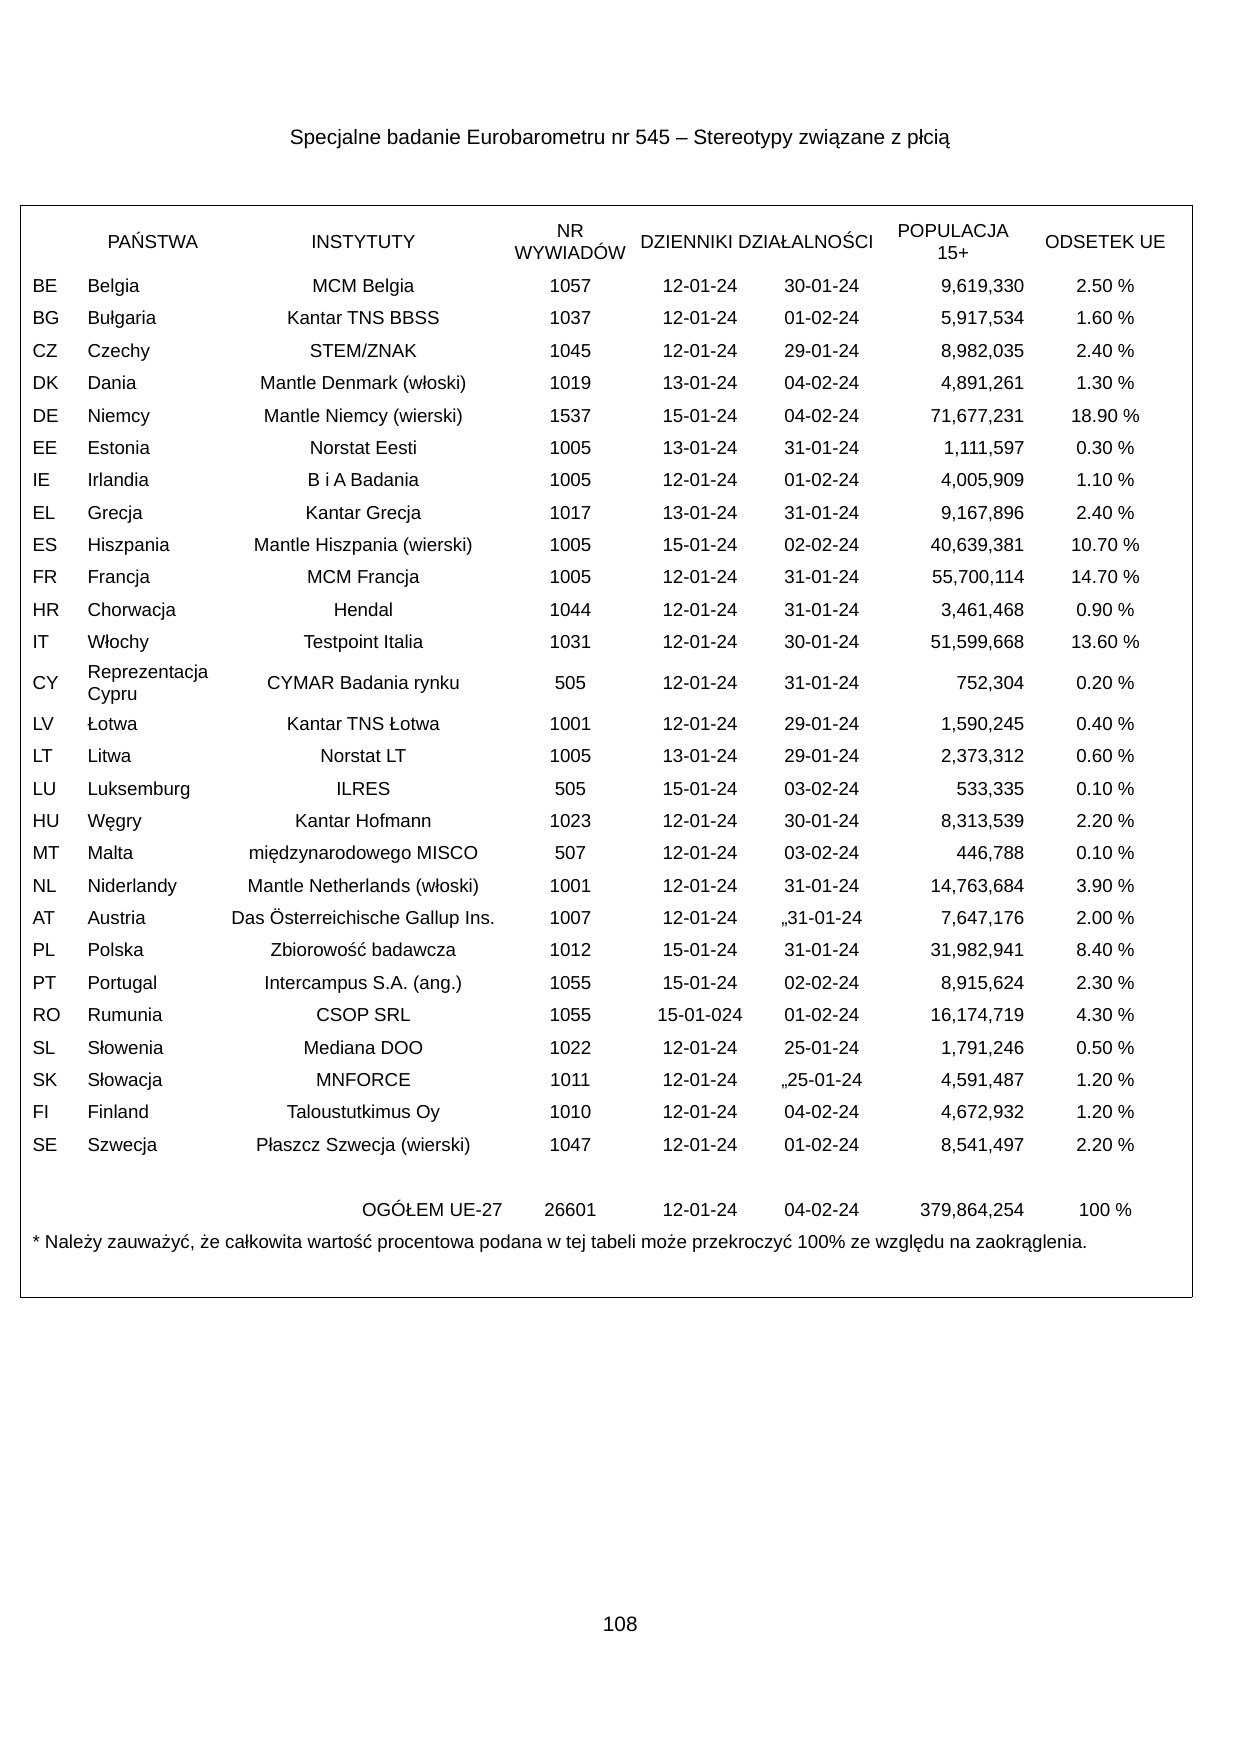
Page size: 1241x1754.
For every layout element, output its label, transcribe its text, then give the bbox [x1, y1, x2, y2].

table_cell 12-01-24 [635, 1128, 765, 1161]
table_cell 18,90 % [1027, 399, 1183, 431]
table_cell 507 [505, 837, 635, 869]
table_cell 1045 [505, 334, 635, 367]
table_cell 10,70 % [1027, 529, 1183, 561]
table_cell 1057 [505, 269, 635, 302]
table_cell 51 599 668 [879, 626, 1027, 658]
table_cell 13-01-24 [635, 740, 765, 772]
table_cell 2,20 % [1027, 1128, 1183, 1161]
table_cell 13-01-24 [635, 431, 765, 464]
table_cell 02-02-24 [765, 529, 879, 561]
table_cell [84, 1193, 221, 1225]
table_cell 1,30 % [1027, 367, 1183, 399]
table_cell 12-01-24 [635, 593, 765, 626]
table_cell 01-02-24 [765, 464, 879, 496]
table_cell [765, 1161, 879, 1193]
table_cell 8 541 497 [879, 1128, 1027, 1161]
table_cell 12-01-24 [635, 707, 765, 739]
table_cell Das Österreichische Gallup Ins. [221, 901, 505, 934]
table_cell 30-01-24 [765, 804, 879, 837]
table_cell MCM Belgia [221, 269, 505, 302]
table_cell 16 174 719 [879, 999, 1027, 1031]
table_cell 31-01-24 [765, 869, 879, 901]
table_cell 3 461 468 [879, 593, 1027, 626]
table_cell 0,30 % [1027, 431, 1183, 464]
table_cell Grecja [84, 496, 221, 528]
table_cell 02-02-24 [765, 966, 879, 999]
table_cell 31-01-24 [765, 593, 879, 626]
table_cell 14,70 % [1027, 561, 1183, 593]
table_cell Chorwacja [84, 593, 221, 626]
table_cell 1001 [505, 869, 635, 901]
table_cell 1005 [505, 561, 635, 593]
table_cell SK [29, 1064, 84, 1096]
table_cell [635, 1161, 765, 1193]
table_cell Słowacja [84, 1064, 221, 1096]
table_cell BG [29, 302, 84, 334]
table_cell 1,20 % [1027, 1096, 1183, 1128]
table_cell Hiszpania [84, 529, 221, 561]
table_cell 1031 [505, 626, 635, 658]
table_cell 04-02-24 [765, 367, 879, 399]
table_header [29, 214, 84, 269]
table_cell Łotwa [84, 707, 221, 739]
table_cell AT [29, 901, 84, 934]
table_cell 30-01-24 [765, 269, 879, 302]
table_cell 2,00 % [1027, 901, 1183, 934]
table_cell 1055 [505, 966, 635, 999]
table_cell 1537 [505, 399, 635, 431]
table_cell 12-01-24 [635, 334, 765, 367]
table_cell Mantle Niemcy (wierski) [221, 399, 505, 431]
table_cell [879, 1161, 1027, 1193]
table_cell PT [29, 966, 84, 999]
table_cell 1047 [505, 1128, 635, 1161]
table_cell 2,20 % [1027, 804, 1183, 837]
table_cell Szwecja [84, 1128, 221, 1161]
table_cell 0,40 % [1027, 707, 1183, 739]
table_cell B i A Badania [221, 464, 505, 496]
table_cell Bułgaria [84, 302, 221, 334]
table_cell STEM/ZNAK [221, 334, 505, 367]
table_cell Taloustutkimus Oy [221, 1096, 505, 1128]
table_cell 0,10 % [1027, 837, 1183, 869]
table_cell 13,60 % [1027, 626, 1183, 658]
table_cell Intercampus S.A. (ang.) [221, 966, 505, 999]
table_cell 1011 [505, 1064, 635, 1096]
table_cell „25-01-24 [765, 1064, 879, 1096]
table_cell 31-01-24 [765, 561, 879, 593]
table_cell 31 982 941 [879, 934, 1027, 966]
table_cell Portugal [84, 966, 221, 999]
table_cell 1017 [505, 496, 635, 528]
table_cell 01-02-24 [765, 999, 879, 1031]
table_cell Luksemburg [84, 772, 221, 804]
table_cell 1037 [505, 302, 635, 334]
table_cell 1010 [505, 1096, 635, 1128]
table_cell CYMAR Badania rynku [221, 658, 505, 707]
table_cell ILRES [221, 772, 505, 804]
table_cell Irlandia [84, 464, 221, 496]
table_cell 1019 [505, 367, 635, 399]
table_cell 2,30 % [1027, 966, 1183, 999]
table_cell Rumunia [84, 999, 221, 1031]
table_cell Polska [84, 934, 221, 966]
table_cell 1005 [505, 431, 635, 464]
table_cell 1001 [505, 707, 635, 739]
table_cell CY [29, 658, 84, 707]
table_header ODSETEK UE [1027, 214, 1183, 269]
table_cell 1,10 % [1027, 464, 1183, 496]
table_cell 2,40 % [1027, 496, 1183, 528]
table_cell 15-01-24 [635, 529, 765, 561]
table_cell 12-01-24 [635, 1064, 765, 1096]
table_cell 2,40 % [1027, 334, 1183, 367]
table_cell Kantar Hofmann [221, 804, 505, 837]
table_cell Litwa [84, 740, 221, 772]
table_cell Niderlandy [84, 869, 221, 901]
table_cell DK [29, 367, 84, 399]
table_cell 1 590 245 [879, 707, 1027, 739]
table_cell Norstat Eesti [221, 431, 505, 464]
table_cell LU [29, 772, 84, 804]
table_cell CZ [29, 334, 84, 367]
table_cell 1005 [505, 464, 635, 496]
table_cell 4 672 932 [879, 1096, 1027, 1128]
table_cell Słowenia [84, 1031, 221, 1063]
table_cell 3,90 % [1027, 869, 1183, 901]
table_cell FI [29, 1096, 84, 1128]
table_cell LV [29, 707, 84, 739]
table_cell Estonia [84, 431, 221, 464]
table_cell 505 [505, 772, 635, 804]
table_cell 01-02-24 [765, 1128, 879, 1161]
table_cell 31-01-24 [765, 496, 879, 528]
table_cell 100 % [1027, 1193, 1183, 1225]
table_cell [221, 1161, 505, 1193]
table_cell [1027, 1161, 1183, 1193]
table_cell Kantar TNS Łotwa [221, 707, 505, 739]
table_cell Finland [84, 1096, 221, 1128]
table_cell EL [29, 496, 84, 528]
table_cell IT [29, 626, 84, 658]
table_cell Malta [84, 837, 221, 869]
table_cell 446 788 [879, 837, 1027, 869]
table_cell RO [29, 999, 84, 1031]
table_cell CSOP SRL [221, 999, 505, 1031]
table_cell MNFORCE [221, 1064, 505, 1096]
table_cell 03-02-24 [765, 772, 879, 804]
table_cell 31-01-24 [765, 658, 879, 707]
table_cell 31-01-24 [765, 934, 879, 966]
table_cell IE [29, 464, 84, 496]
table_cell Dania [84, 367, 221, 399]
table_cell 1012 [505, 934, 635, 966]
table_cell 2,50 % [1027, 269, 1183, 302]
table_cell 15-01-24 [635, 399, 765, 431]
table_cell Mediana DOO [221, 1031, 505, 1063]
table_cell 12-01-24 [635, 1096, 765, 1128]
table_cell 505 [505, 658, 635, 707]
table_cell [505, 1161, 635, 1193]
table_cell MCM Francja [221, 561, 505, 593]
table_cell Reprezentacja Cypru [84, 658, 221, 707]
table_cell 12-01-24 [635, 901, 765, 934]
table_cell [29, 1161, 84, 1193]
table_cell 12-01-24 [635, 561, 765, 593]
table_cell Testpoint Italia [221, 626, 505, 658]
table_cell DE [29, 399, 84, 431]
table_cell 0,10 % [1027, 772, 1183, 804]
table_cell 29-01-24 [765, 707, 879, 739]
table_cell 1044 [505, 593, 635, 626]
table_cell 29-01-24 [765, 740, 879, 772]
table_cell Hendal [221, 593, 505, 626]
table_cell 7 647 176 [879, 901, 1027, 934]
table_cell 03-02-24 [765, 837, 879, 869]
table_cell 4 891 261 [879, 367, 1027, 399]
table_cell 04-02-24 [765, 399, 879, 431]
table_cell 14 763 684 [879, 869, 1027, 901]
table_cell 1022 [505, 1031, 635, 1063]
table_cell 04-02-24 [765, 1193, 879, 1225]
table_cell Czechy [84, 334, 221, 367]
table_cell 25-01-24 [765, 1031, 879, 1063]
table_cell NL [29, 869, 84, 901]
table_cell PL [29, 934, 84, 966]
table_header NR WYWIADÓW [505, 214, 635, 269]
table_cell 1005 [505, 529, 635, 561]
table_cell SL [29, 1031, 84, 1063]
table_cell 31-01-24 [765, 431, 879, 464]
table_cell 12-01-24 [635, 464, 765, 496]
table_cell 12-01-24 [635, 626, 765, 658]
table_cell 13-01-24 [635, 496, 765, 528]
table_cell Mantle Hiszpania (wierski) [221, 529, 505, 561]
table_header DZIENNIKI DZIAŁALNOŚCI [635, 214, 879, 269]
table_cell 12-01-24 [635, 869, 765, 901]
table_cell 0,90 % [1027, 593, 1183, 626]
table_cell BE [29, 269, 84, 302]
table_cell 55 700 114 [879, 561, 1027, 593]
table_cell 752 304 [879, 658, 1027, 707]
table_cell Norstat LT [221, 740, 505, 772]
table_cell 0,60 % [1027, 740, 1183, 772]
table_cell Kantar Grecja [221, 496, 505, 528]
table_cell 8 982 035 [879, 334, 1027, 367]
table_cell 1 111 597 [879, 431, 1027, 464]
table_cell 26601 [505, 1193, 635, 1225]
table_cell 533 335 [879, 772, 1027, 804]
table_cell Płaszcz Szwecja (wierski) [221, 1128, 505, 1161]
table_cell Austria [84, 901, 221, 934]
table_cell 1005 [505, 740, 635, 772]
table_cell 12-01-24 [635, 269, 765, 302]
table_cell 4 591 487 [879, 1064, 1027, 1096]
table_header POPULACJA 15+ [879, 214, 1027, 269]
table_cell 8 915 624 [879, 966, 1027, 999]
table_cell Mantle Denmark (włoski) [221, 367, 505, 399]
table_cell 9 167 896 [879, 496, 1027, 528]
table_cell 1023 [505, 804, 635, 837]
table_cell 13-01-24 [635, 367, 765, 399]
table_cell * Należy zauważyć, że całkowita wartość procentowa podana w tej tabeli może przekroczyć 100% ze względu na zaokrąglenia. [29, 1225, 1183, 1258]
table_cell OGÓŁEM UE-27 [221, 1193, 505, 1225]
table_cell 8,40 % [1027, 934, 1183, 966]
table_cell 30-01-24 [765, 626, 879, 658]
table_cell 9 619 330 [879, 269, 1027, 302]
table_cell Niemcy [84, 399, 221, 431]
table_cell 12-01-24 [635, 302, 765, 334]
table_cell EE [29, 431, 84, 464]
table_cell „31-01-24 [765, 901, 879, 934]
table_cell międzynarodowego MISCO [221, 837, 505, 869]
table_cell 12-01-24 [635, 804, 765, 837]
table_cell 4,30 % [1027, 999, 1183, 1031]
table_cell 1 791 246 [879, 1031, 1027, 1063]
table_cell [29, 1193, 84, 1225]
table_cell 2 373 312 [879, 740, 1027, 772]
table_cell Kantar TNS BBSS [221, 302, 505, 334]
table_header INSTYTUTY [221, 214, 505, 269]
table_cell SE [29, 1128, 84, 1161]
table_cell 8 313 539 [879, 804, 1027, 837]
table_cell 15-01-024 [635, 999, 765, 1031]
table_cell 0,50 % [1027, 1031, 1183, 1063]
table_cell 5 917 534 [879, 302, 1027, 334]
table_cell 15-01-24 [635, 934, 765, 966]
table_cell Włochy [84, 626, 221, 658]
table_cell 12-01-24 [635, 1193, 765, 1225]
table_cell HU [29, 804, 84, 837]
table_header PAŃSTWA [84, 214, 221, 269]
table_cell 71 677 231 [879, 399, 1027, 431]
table_cell 15-01-24 [635, 966, 765, 999]
table_cell 4 005 909 [879, 464, 1027, 496]
table_cell 01-02-24 [765, 302, 879, 334]
table_cell Zbiorowość badawcza [221, 934, 505, 966]
table_cell 04-02-24 [765, 1096, 879, 1128]
table_cell Francja [84, 561, 221, 593]
table_cell Belgia [84, 269, 221, 302]
table_cell 29-01-24 [765, 334, 879, 367]
table_cell LT [29, 740, 84, 772]
table_cell 379 864 254 [879, 1193, 1027, 1225]
table_cell HR [29, 593, 84, 626]
table_cell 12-01-24 [635, 837, 765, 869]
table_cell 1,20 % [1027, 1064, 1183, 1096]
table_cell 40 639 381 [879, 529, 1027, 561]
table_cell 1055 [505, 999, 635, 1031]
table_cell 1007 [505, 901, 635, 934]
table_cell [84, 1161, 221, 1193]
table_cell 12-01-24 [635, 658, 765, 707]
table_cell Mantle Netherlands (włoski) [221, 869, 505, 901]
table_cell 12-01-24 [635, 1031, 765, 1063]
table_cell FR [29, 561, 84, 593]
table_cell ES [29, 529, 84, 561]
table_cell 0,20 % [1027, 658, 1183, 707]
table_cell 1,60 % [1027, 302, 1183, 334]
table_cell Węgry [84, 804, 221, 837]
table_cell MT [29, 837, 84, 869]
table_cell 15-01-24 [635, 772, 765, 804]
